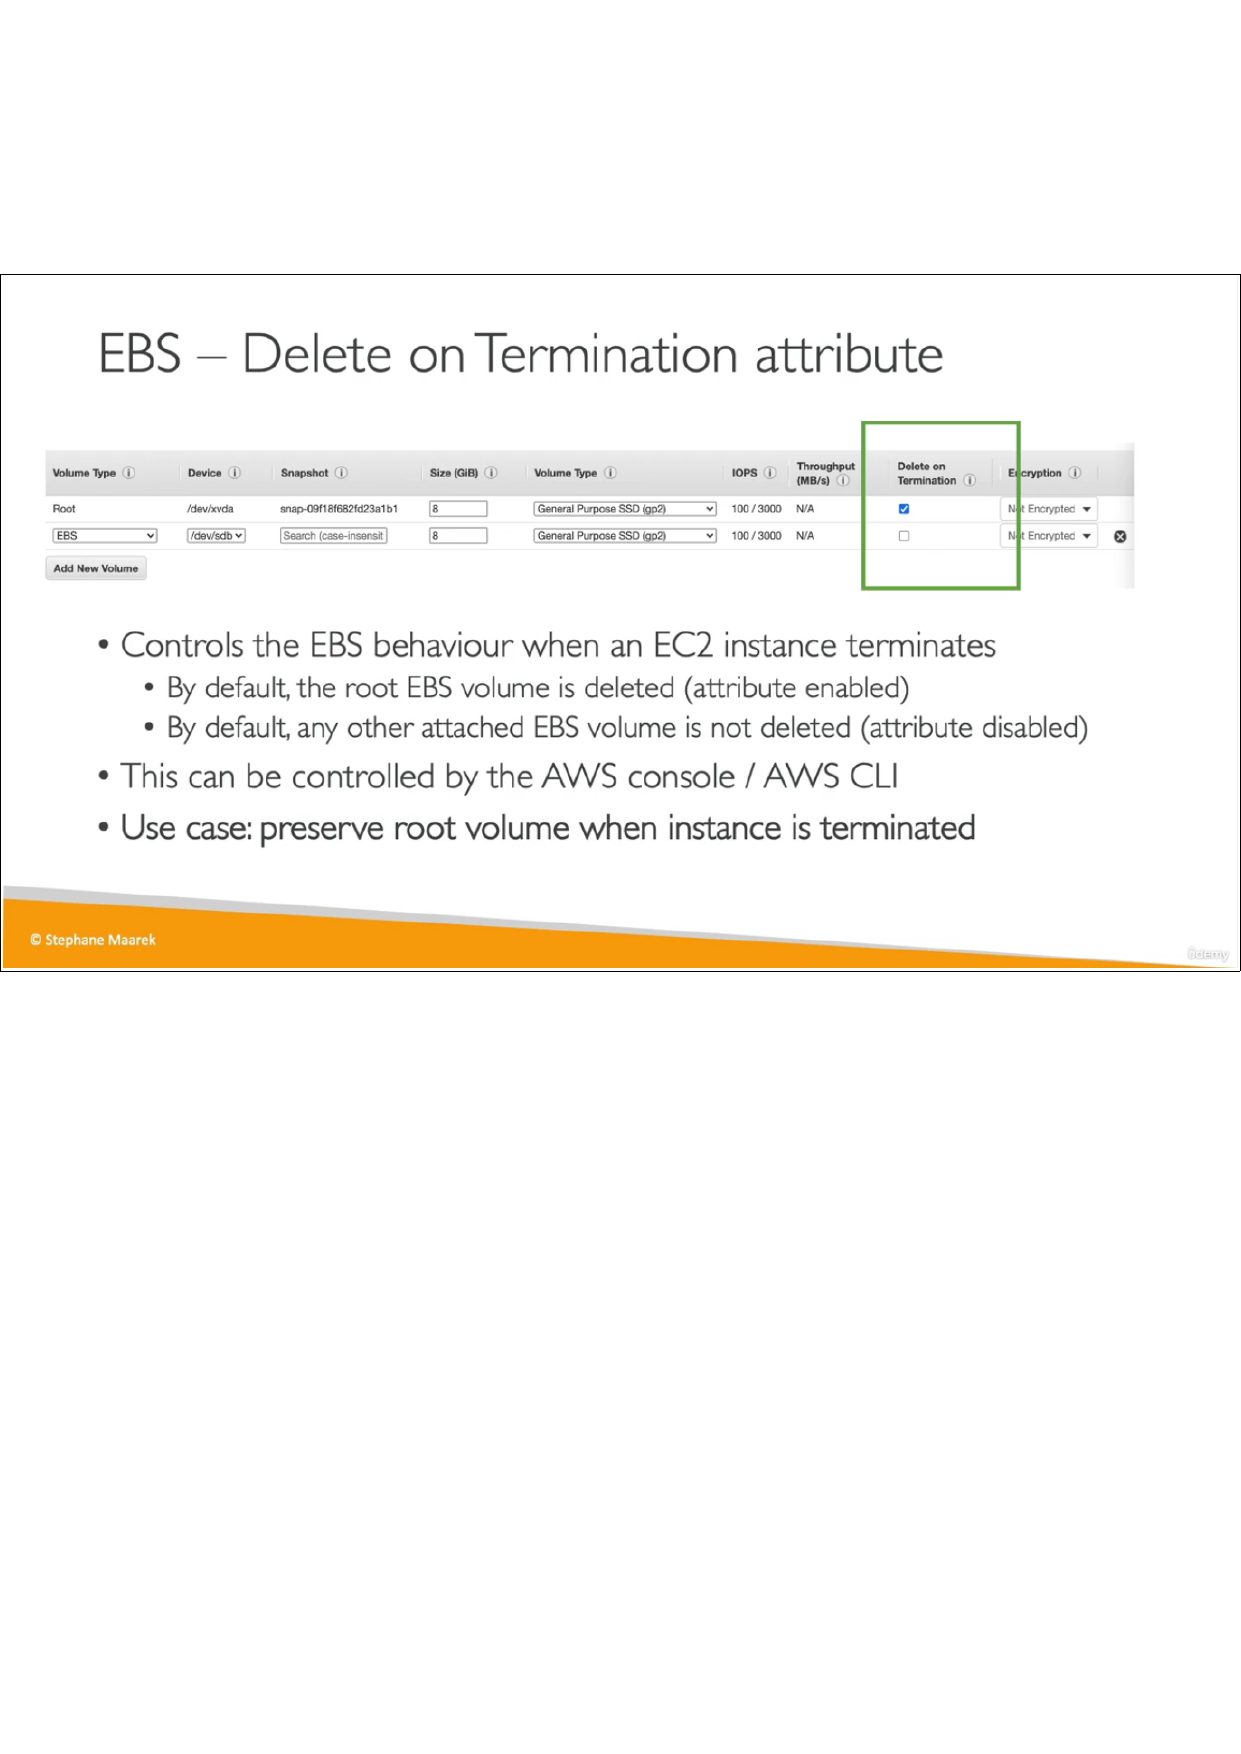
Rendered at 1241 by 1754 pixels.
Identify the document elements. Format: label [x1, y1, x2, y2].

picture [3, 276, 1238, 968]
